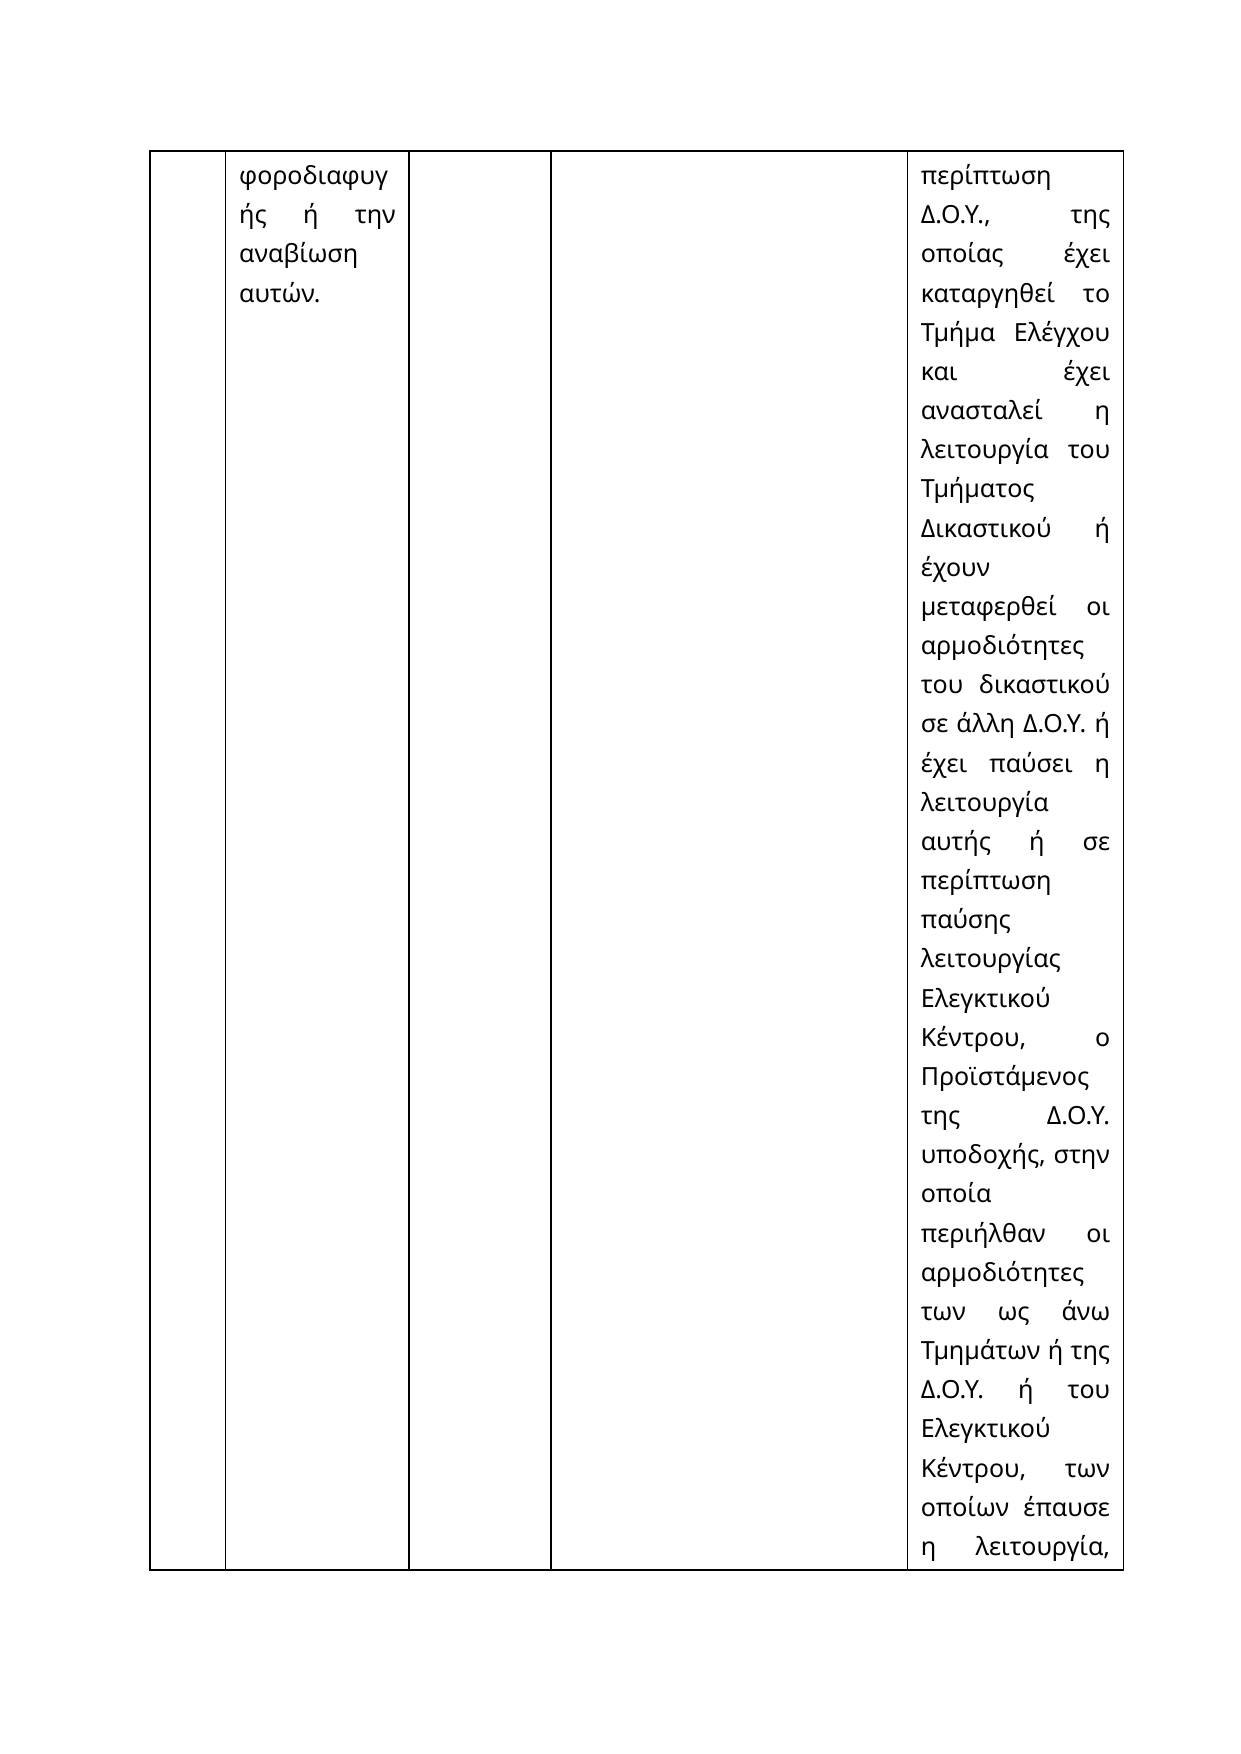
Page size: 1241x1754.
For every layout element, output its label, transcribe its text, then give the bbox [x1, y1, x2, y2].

table_cell φοροδιαφυγής ή την αναβίωση αυτών. [226, 152, 408, 1569]
table_cell [151, 152, 225, 1569]
table_cell [552, 152, 907, 1569]
table_cell [410, 152, 550, 1569]
table_cell περίπτωση Δ.Ο.Υ., της οποίας έχει καταργηθεί το Τμήμα Ελέγχου και έχει ανασταλεί η λειτουργία του Τμήματος Δικαστικού ή έχουν μεταφερθεί οι αρμοδιότητες του δικαστικού σε άλλη Δ.Ο.Υ. ή έχει παύσει η λειτουργία αυτής ή σε περίπτωση παύσης λειτουργίας Ελεγκτικού Κέντρου, ο Προϊστάμενος της Δ.Ο.Υ. υποδοχής, στην οποία περιήλθαν οι αρμοδιότητες των ως άνω Τμημάτων ή της Δ.Ο.Υ. ή του Ελεγκτικού Κέντρου, των οποίων έπαυσε η λειτουργία, [908, 152, 1123, 1569]
